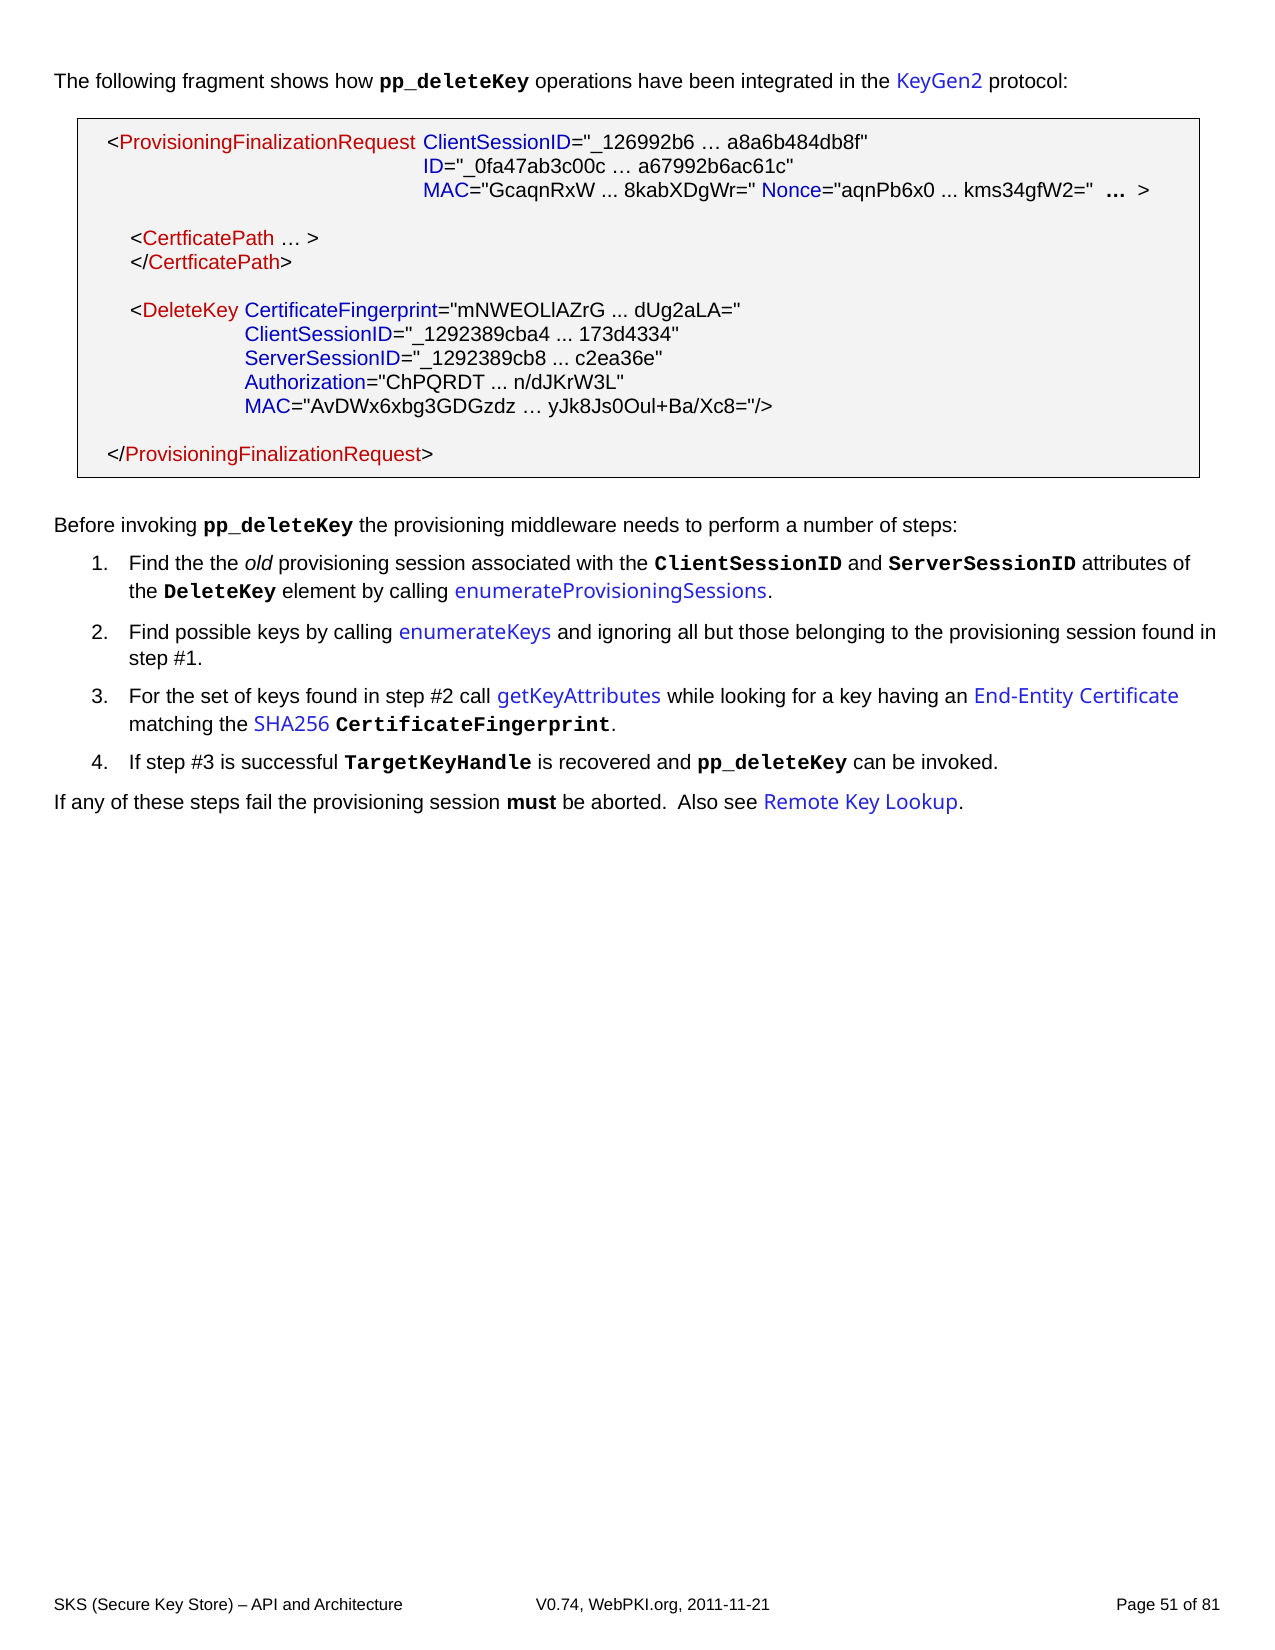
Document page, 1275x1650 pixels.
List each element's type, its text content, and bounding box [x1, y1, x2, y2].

list Find the the old provisioning session associated with the ClientSessionID and ServerSessionID attributes of the DeleteKey element by calling enumerateProvisioningSessions. [91, 551, 1221, 605]
list If step #3 is successful TargetKeyHandle is recovered and pp_deleteKey can be invoked. [91, 750, 1221, 776]
text If any of these steps fail the provisioning session must be aborted. Also see Remote Key Lookup. [54, 787, 1221, 816]
text Before invoking pp_deleteKey the provisioning middleware needs to perform a number of steps: [54, 513, 1221, 539]
table_header <ProvisioningFinalizationRequest ClientSessionID="_126992b6 … a8a6b484db8f" ID="_0fa47ab3c00c … a67992b6ac61c" MAC="GcaqnRxW ... 8kabXDgWr=" Nonce="aqnPb6x0 ... kms34gfW2=" … > <CertficatePath … > </CertficatePath> <DeleteKey CertificateFingerprint="mNWEOLlAZrG ... dUg2aLA=" ClientSessionID="_1292389cba4 ... 173d4334" ServerSessionID="_1292389cb8 ... c2ea36e" Authorization="ChPQRDT ... n/dJKrW3L" MAC="AvDWx6xbg3GDGzdz … yJk8Js0Oul+Ba/Xc8="/> </ProvisioningFinalizationRequest> [78, 119, 1199, 477]
text The following fragment shows how pp_deleteKey operations have been integrated in the KeyGen2 protocol: [54, 66, 1221, 118]
list Find possible keys by calling enumerateKeys and ignoring all but those belonging to the provisioning session found in step #1. [91, 617, 1221, 669]
list For the set of keys found in step #2 call getKeyAttributes while looking for a key having an End-Entity Certificate matching the SHA256 CertificateFingerprint. [91, 681, 1221, 738]
